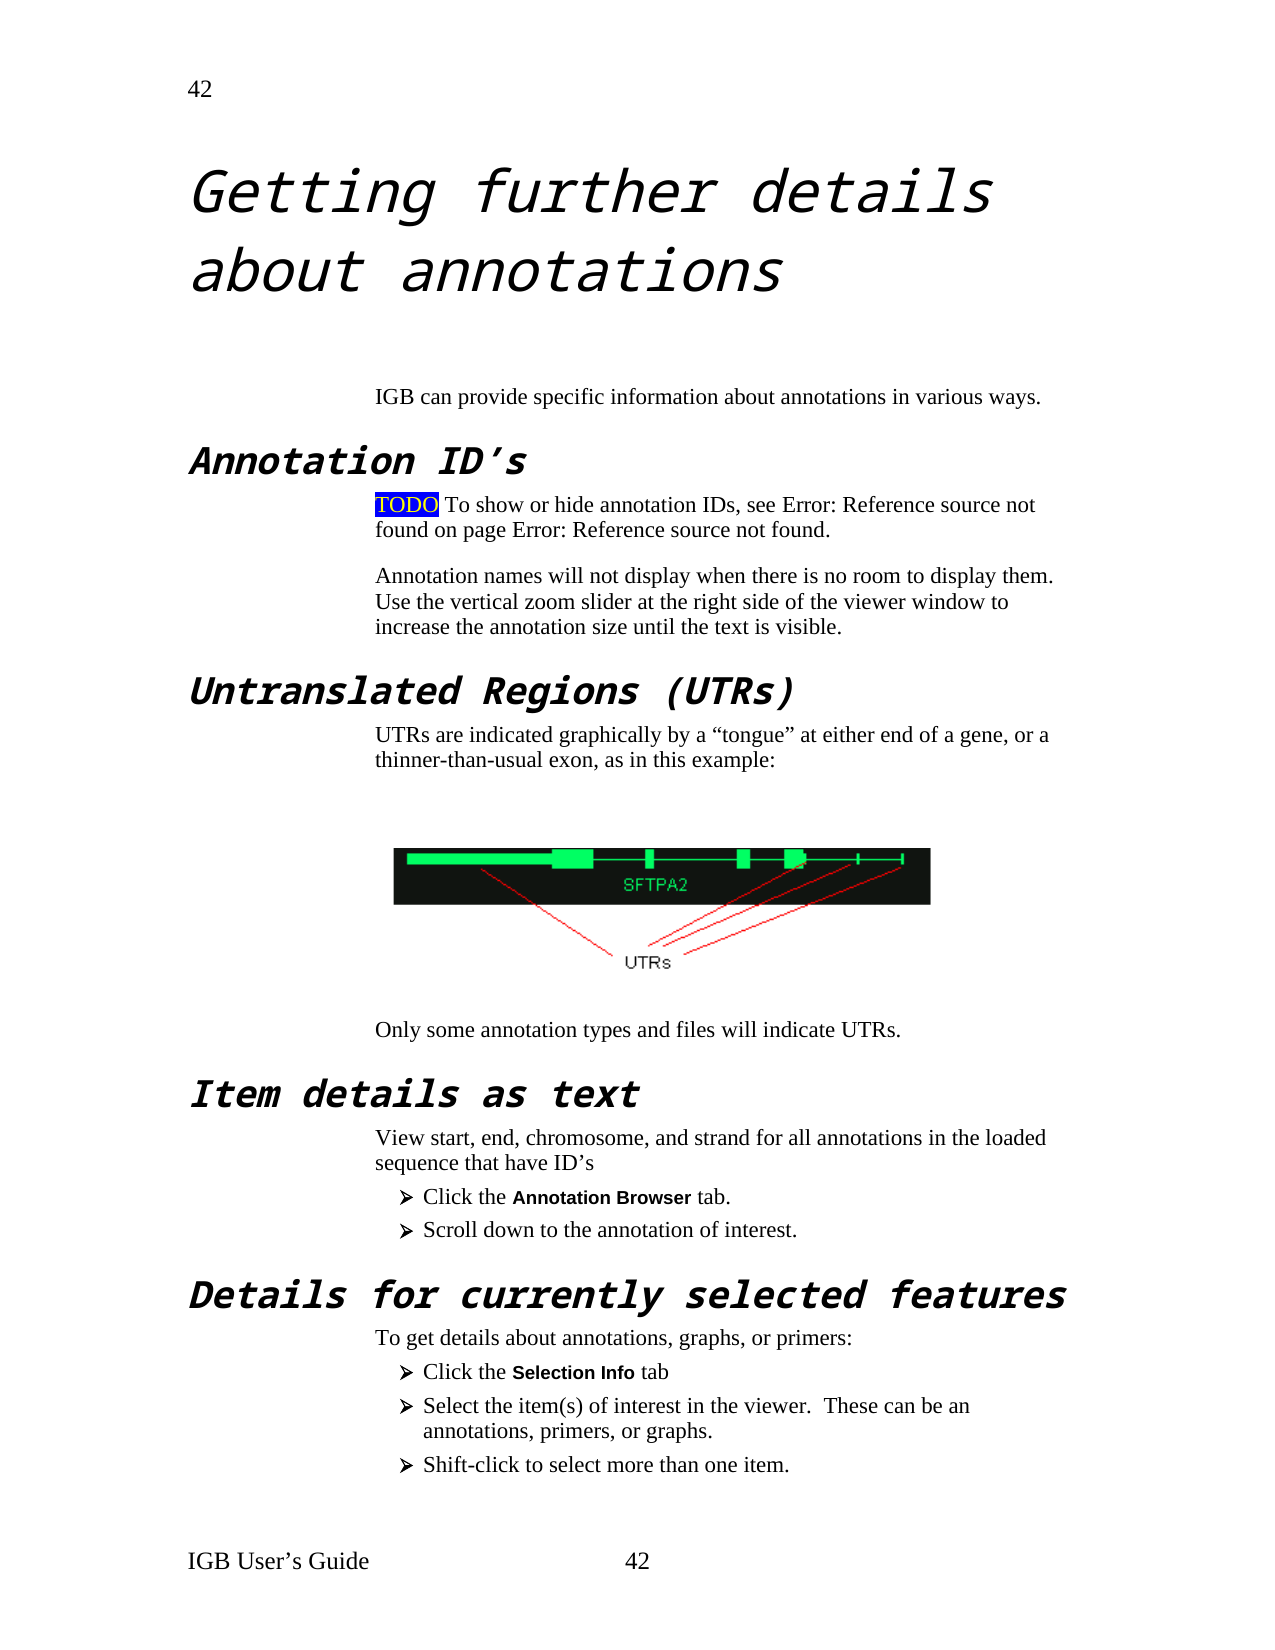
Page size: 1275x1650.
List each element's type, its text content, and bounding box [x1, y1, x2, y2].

text To get details about annotations, graphs, or primers: [375, 1325, 1087, 1351]
text Annotation names will not display when there is no room to display them. Use the vertical zoom slider at the right side of the viewer window to increase the annotation size until the text is visible. [375, 563, 1087, 639]
list Scroll down to the annotation of interest. [399, 1217, 1087, 1243]
list Click the Selection Info tab [399, 1359, 1087, 1384]
list Shift-click to select more than one item. [399, 1452, 1087, 1477]
subtitle Annotation ID’s [187, 434, 1087, 485]
text IGB can provide specific information about annotations in various ways. [375, 384, 1087, 409]
subtitle Untranslated Regions (UTRs) [187, 664, 1087, 716]
subtitle Item details as text [187, 1067, 1087, 1118]
text View start, end, chromosome, and strand for all annotations in the loaded sequence that have ID’s [375, 1124, 1087, 1175]
subtitle Getting further details about annotations [187, 150, 1087, 309]
list Click the Annotation Browser tab. [399, 1184, 1087, 1209]
text TODO To show or hide annotation IDs, see on page . [375, 492, 1087, 542]
text UTRs are indicated graphically by a “tongue” at either end of a gene, or a thinner-than-usual exon, as in this example: [375, 722, 1087, 773]
text Only some annotation types and files will indicate UTRs. [375, 1017, 1087, 1042]
picture [391, 848, 953, 987]
subtitle Details for currently selected features [187, 1268, 1087, 1319]
list Select the item(s) of interest in the viewer. These can be an annotations, primers, or graphs. [399, 1393, 1087, 1443]
